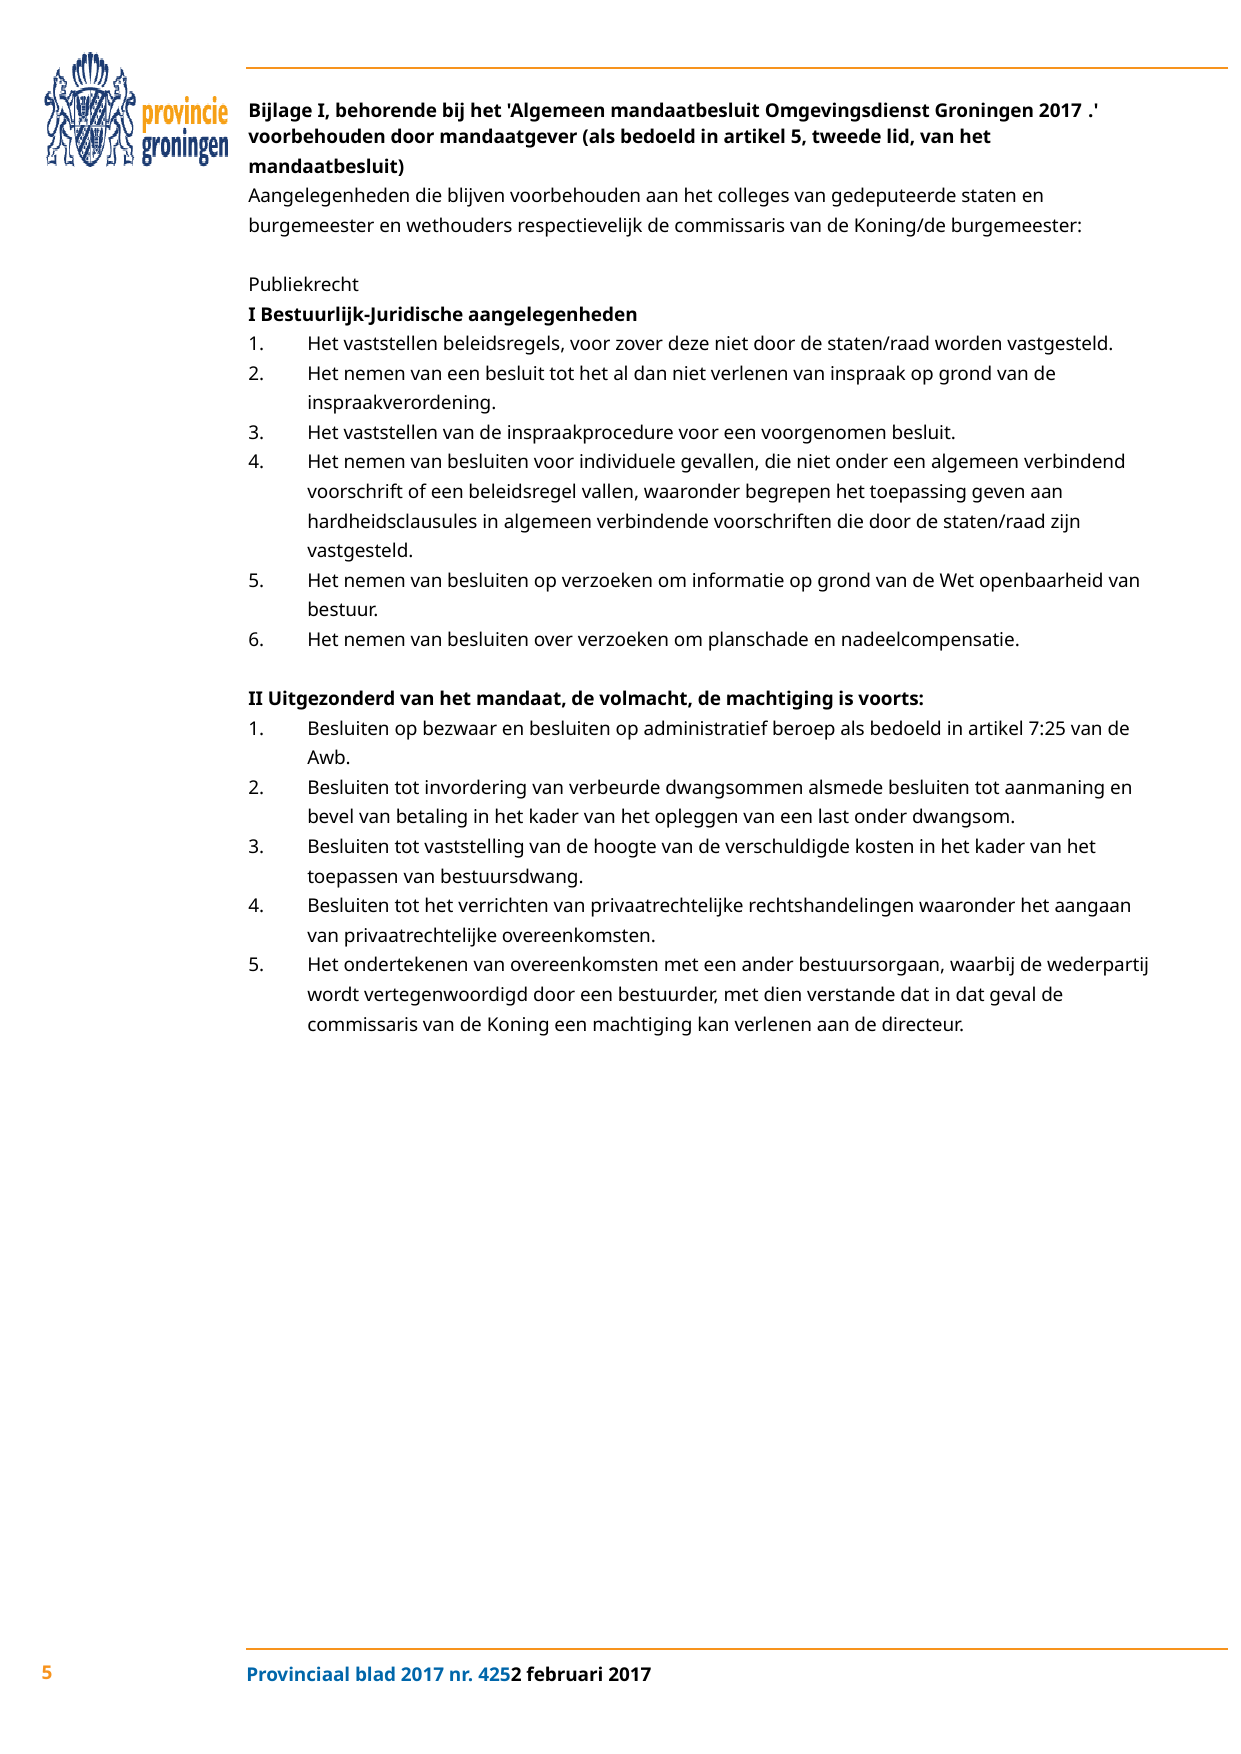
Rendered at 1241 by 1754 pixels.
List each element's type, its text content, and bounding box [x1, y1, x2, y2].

list Het vaststellen van de inspraakprocedure voor een voorgenomen besluit. [248, 419, 1152, 445]
list Besluiten tot invordering van verbeurde dwangsommen alsmede besluiten tot aanmaning en bevel van betaling in het kader van het opleggen van een last onder dwangsom. [248, 774, 1152, 829]
list Het ondertekenen van overeenkomsten met een ander bestuursorgaan, waarbij de wederpartij wordt vertegenwoordigd door een bestuurder, met dien verstande dat in dat geval de commissaris van de Koning een machtiging kan verlenen aan de directeur. [248, 952, 1152, 1037]
list Het vaststellen beleidsregels, voor zover deze niet door de staten/raad worden vastgesteld. [248, 330, 1152, 356]
list Het nemen van besluiten over verzoeken om planschade en nadeelcompensatie. [248, 626, 1152, 652]
text voorbehouden door mandaatgever (als bedoeld in artikel 5, tweede lid, van het mandaatbesluit) [248, 123, 1152, 179]
list Het nemen van besluiten op verzoeken om informatie op grond van de Wet openbaarheid van bestuur. [248, 567, 1152, 622]
text Bijlage I, behorende bij het 'Algemeen mandaatbesluit Omgevingsdienst Groningen 2017 .' [248, 95, 1152, 123]
list Besluiten tot vaststelling van de hoogte van de verschuldigde kosten in het kader van het toepassen van bestuursdwang. [248, 833, 1152, 889]
list Besluiten op bezwaar en besluiten op administratief beroep als bedoeld in artikel 7:25 van de Awb. [248, 715, 1152, 770]
text I Bestuurlijk-Juridische aangelegenheden [248, 301, 1152, 327]
text Aangelegenheden die blijven voorbehouden aan het colleges van gedeputeerde staten en burgemeester en wethouders respectievelijk de commissaris van de Koning/de burgemeester: [248, 182, 1152, 238]
text II Uitgezonderd van het mandaat, de volmacht, de machtiging is voorts: [248, 685, 1152, 711]
list Het nemen van een besluit tot het al dan niet verlenen van inspraak op grond van de inspraakverordening. [248, 360, 1152, 415]
text Publiekrecht [248, 271, 1152, 297]
picture [41, 47, 231, 172]
list Besluiten tot het verrichten van privaatrechtelijke rechtshandelingen waaronder het aangaan van privaatrechtelijke overeenkomsten. [248, 892, 1152, 948]
list Het nemen van besluiten voor individuele gevallen, die niet onder een algemeen verbindend voorschrift of een beleidsregel vallen, waaronder begrepen het toepassing geven aan hardheidsclausules in algemeen verbindende voorschriften die door de staten/raad zijn vastgesteld. [248, 449, 1152, 563]
